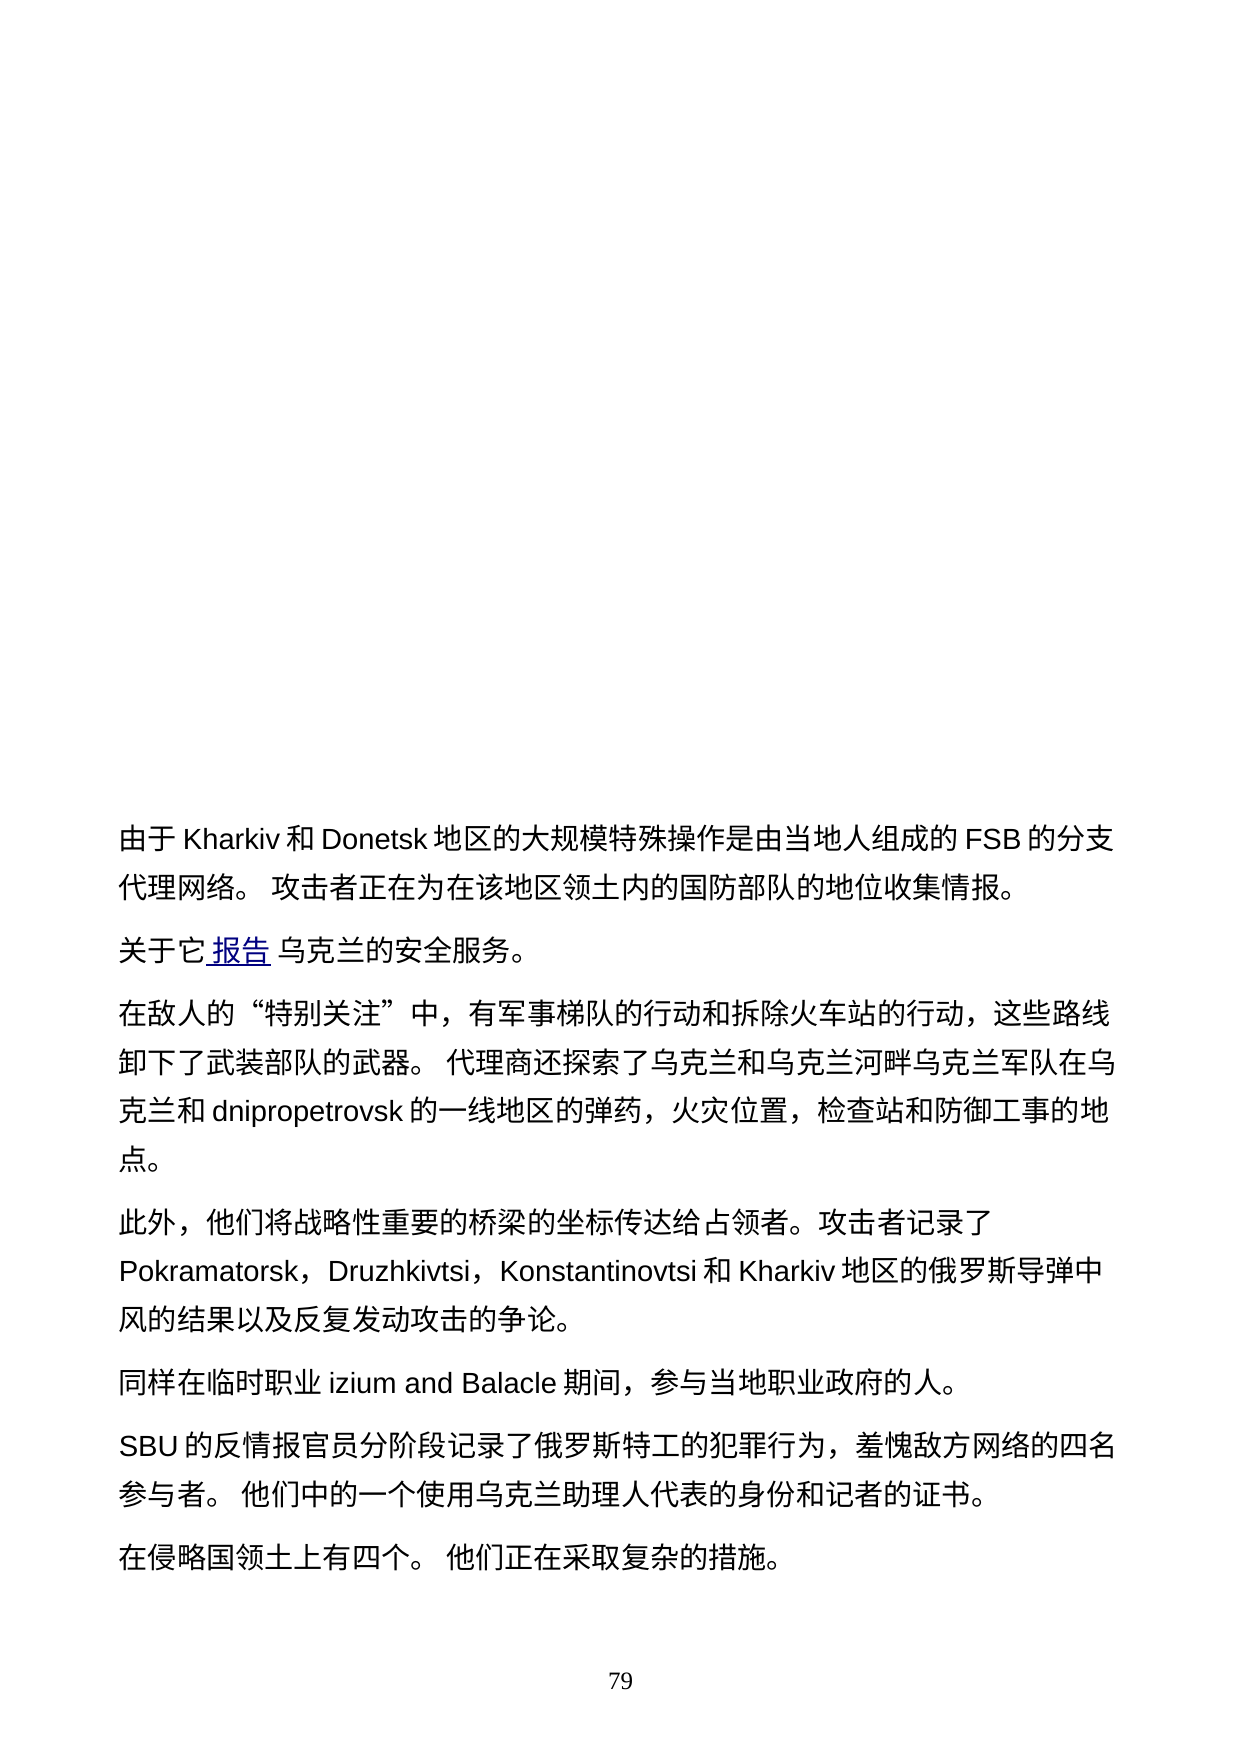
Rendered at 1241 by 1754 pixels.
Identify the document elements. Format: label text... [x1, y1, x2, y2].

text 同样在临时职业izium and Balacle期间，参与当地职业政府的人。 [118, 1359, 1122, 1402]
text 由于Kharkiv和Donetsk地区的大规模特殊操作是由当地人组成的FSB的分支代理网络。 攻击者正在为在该地区领土内的国防部队的地位收集情报。 [118, 118, 1122, 907]
text SBU的反情报官员分阶段记录了俄罗斯特工的犯罪行为，羞愧敌方网络的四名参与者。 他们中的一个使用乌克兰助理人代表的身份和记者的证书。 [118, 1423, 1122, 1513]
text 此外，他们将战略性重要的桥梁的坐标传达给占领者。攻击者记录了Pokramatorsk，Druzhkivtsi，Konstantinovtsi和Kharkiv地区的俄罗斯导弹中风的结果以及反复发动攻击的争论。 [118, 1199, 1122, 1339]
text 在敌人的“特别关注”中，有军事梯队的行动和拆除火车站的行动，这些路线卸下了武装部队的武器。 代理商还探索了乌克兰和乌克兰河畔乌克兰军队在乌克兰和dnipropetrovsk的一线地区的弹药，火灾位置，检查站和防御工事的地点。 [118, 991, 1122, 1178]
text 关于它 报告 乌克兰的安全服务。 [118, 927, 1122, 970]
text 在侵略国领土上有四个。 他们正在采取复杂的措施。 [118, 1534, 1122, 1577]
